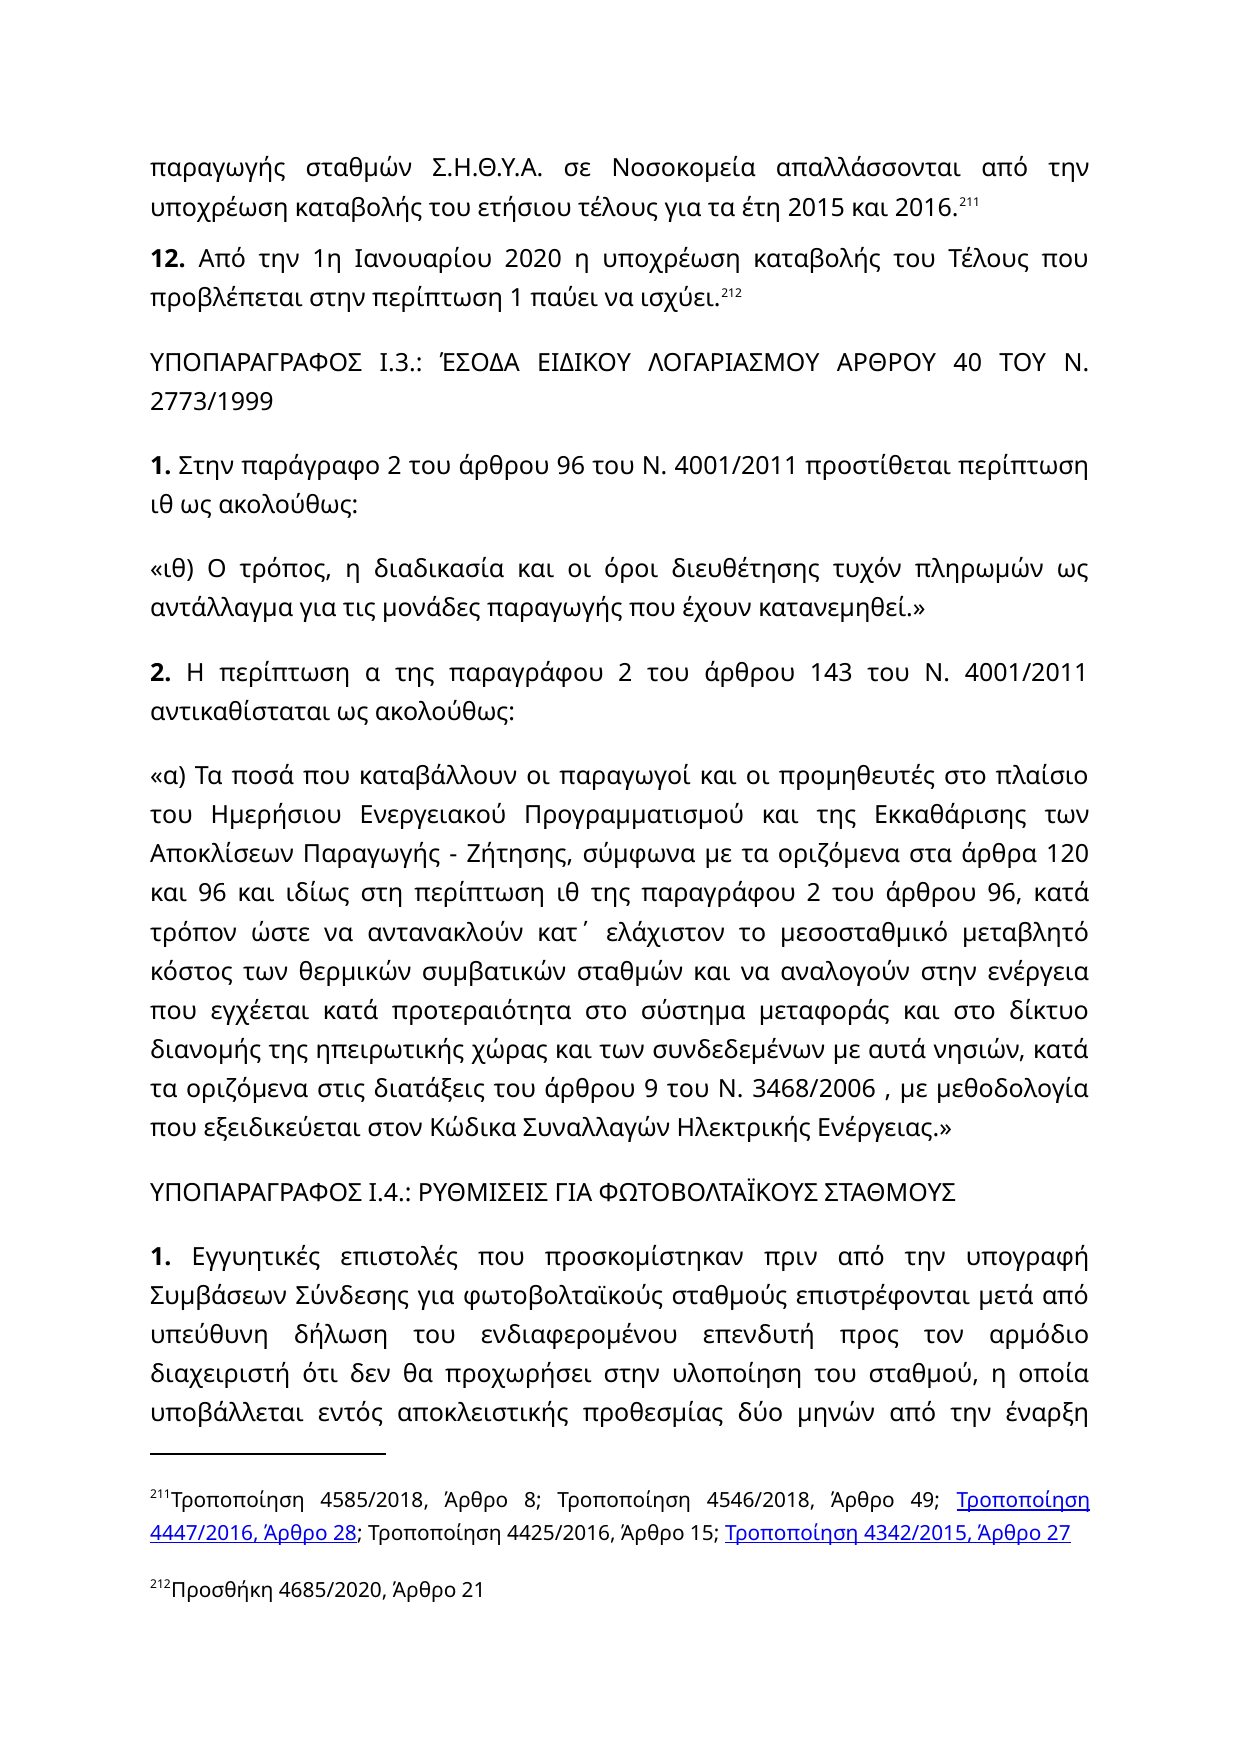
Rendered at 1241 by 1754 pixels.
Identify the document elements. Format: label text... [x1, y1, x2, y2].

text 1. Εγγυητικές επιστολές που προσκομίστηκαν πριν από την υπογραφή Συμβάσεων Σύνδεσης για φωτοβολταϊκούς σταθμούς επιστρέφονται μετά από υπεύθυνη δήλωση του ενδιαφερομένου επενδυτή προς τον αρμόδιο διαχειριστή ότι δεν θα προχωρήσει στην υλοποίηση του σταθμού, η οποία υποβάλλεται εντός αποκλειστικής προθεσμίας δύο μηνών από την έναρξη [150, 1238, 1090, 1429]
text ΥΠΟΠΑΡΑΓΡΑΦΟΣ Ι.4.: ΡΥΘΜΙΣΕΙΣ ΓΙΑ ΦΩΤΟΒΟΛΤΑΪΚΟΥΣ ΣΤΑΘΜΟΥΣ [150, 1174, 1090, 1208]
text «α) Τα ποσά που καταβάλλουν οι παραγωγοί και οι προμηθευτές στο πλαίσιο του Ημερήσιου Ενεργειακού Προγραμματισμού και της Εκκαθάρισης των Αποκλίσεων Παραγωγής - Ζήτησης, σύμφωνα με τα οριζόμενα στα άρθρα 120 και 96 και ιδίως στη περίπτωση ιθ της παραγράφου 2 του άρθρου 96, κατά τρόπον ώστε να αντανακλούν κατ΄ ελάχιστον το μεσοσταθμικό μεταβλητό κόστος των θερμικών συμβατικών σταθμών και να αναλογούν στην ενέργεια που εγχέεται κατά προτεραιότητα στο σύστημα μεταφοράς και στο δίκτυο διανομής της ηπειρωτικής χώρας και των συνδεδεμένων με αυτά νησιών, κατά τα οριζόμενα στις διατάξεις του άρθρου 9 του Ν. 3468/2006 , με μεθοδολογία που εξειδικεύεται στον Κώδικα Συναλλαγών Ηλεκτρικής Ενέργειας.» [150, 757, 1090, 1144]
text Τροποποίηση 4585/2018, Άρθρο 8; Τροποποίηση 4546/2018, Άρθρο 49; Τροποποίηση 4447/2016, Άρθρο 28; Τροποποίηση 4425/2016, Άρθρο 15; Τροποποίηση 4342/2015, Άρθρο 27 [150, 1485, 1090, 1546]
text 12. Από την 1η Ιανουαρίου 2020 η υποχρέωση καταβολής του Τέλους που προβλέπεται στην περίπτωση 1 παύει να ισχύει. [150, 241, 1090, 314]
text Προσθήκη 4685/2020, Άρθρο 21 [150, 1576, 1090, 1604]
text 2. Η περίπτωση α της παραγράφου 2 του άρθρου 143 του Ν. 4001/2011 αντικαθίσταται ως ακολούθως: [150, 654, 1090, 727]
text 1. Στην παράγραφο 2 του άρθρου 96 του Ν. 4001/2011 προστίθεται περίπτωση ιθ ως ακολούθως: [150, 447, 1090, 521]
text ΥΠΟΠΑΡΑΓΡΑΦΟΣ Ι.3.: ΈΣΟΔΑ ΕΙΔΙΚΟΥ ΛΟΓΑΡΙΑΣΜΟΥ ΑΡΘΡΟΥ 40 ΤΟΥ Ν. 2773/1999 [150, 344, 1090, 417]
text παραγωγής σταθμών Σ.Η.Θ.Υ.Α. σε Νοσοκομεία απαλλάσσονται από την υποχρέωση καταβολής του ετήσιου τέλους για τα έτη 2015 και 2016. [150, 150, 1090, 223]
text «ιθ) Ο τρόπος, η διαδικασία και οι όροι διευθέτησης τυχόν πληρωμών ως αντάλλαγμα για τις μονάδες παραγωγής που έχουν κατανεμηθεί.» [150, 551, 1090, 624]
